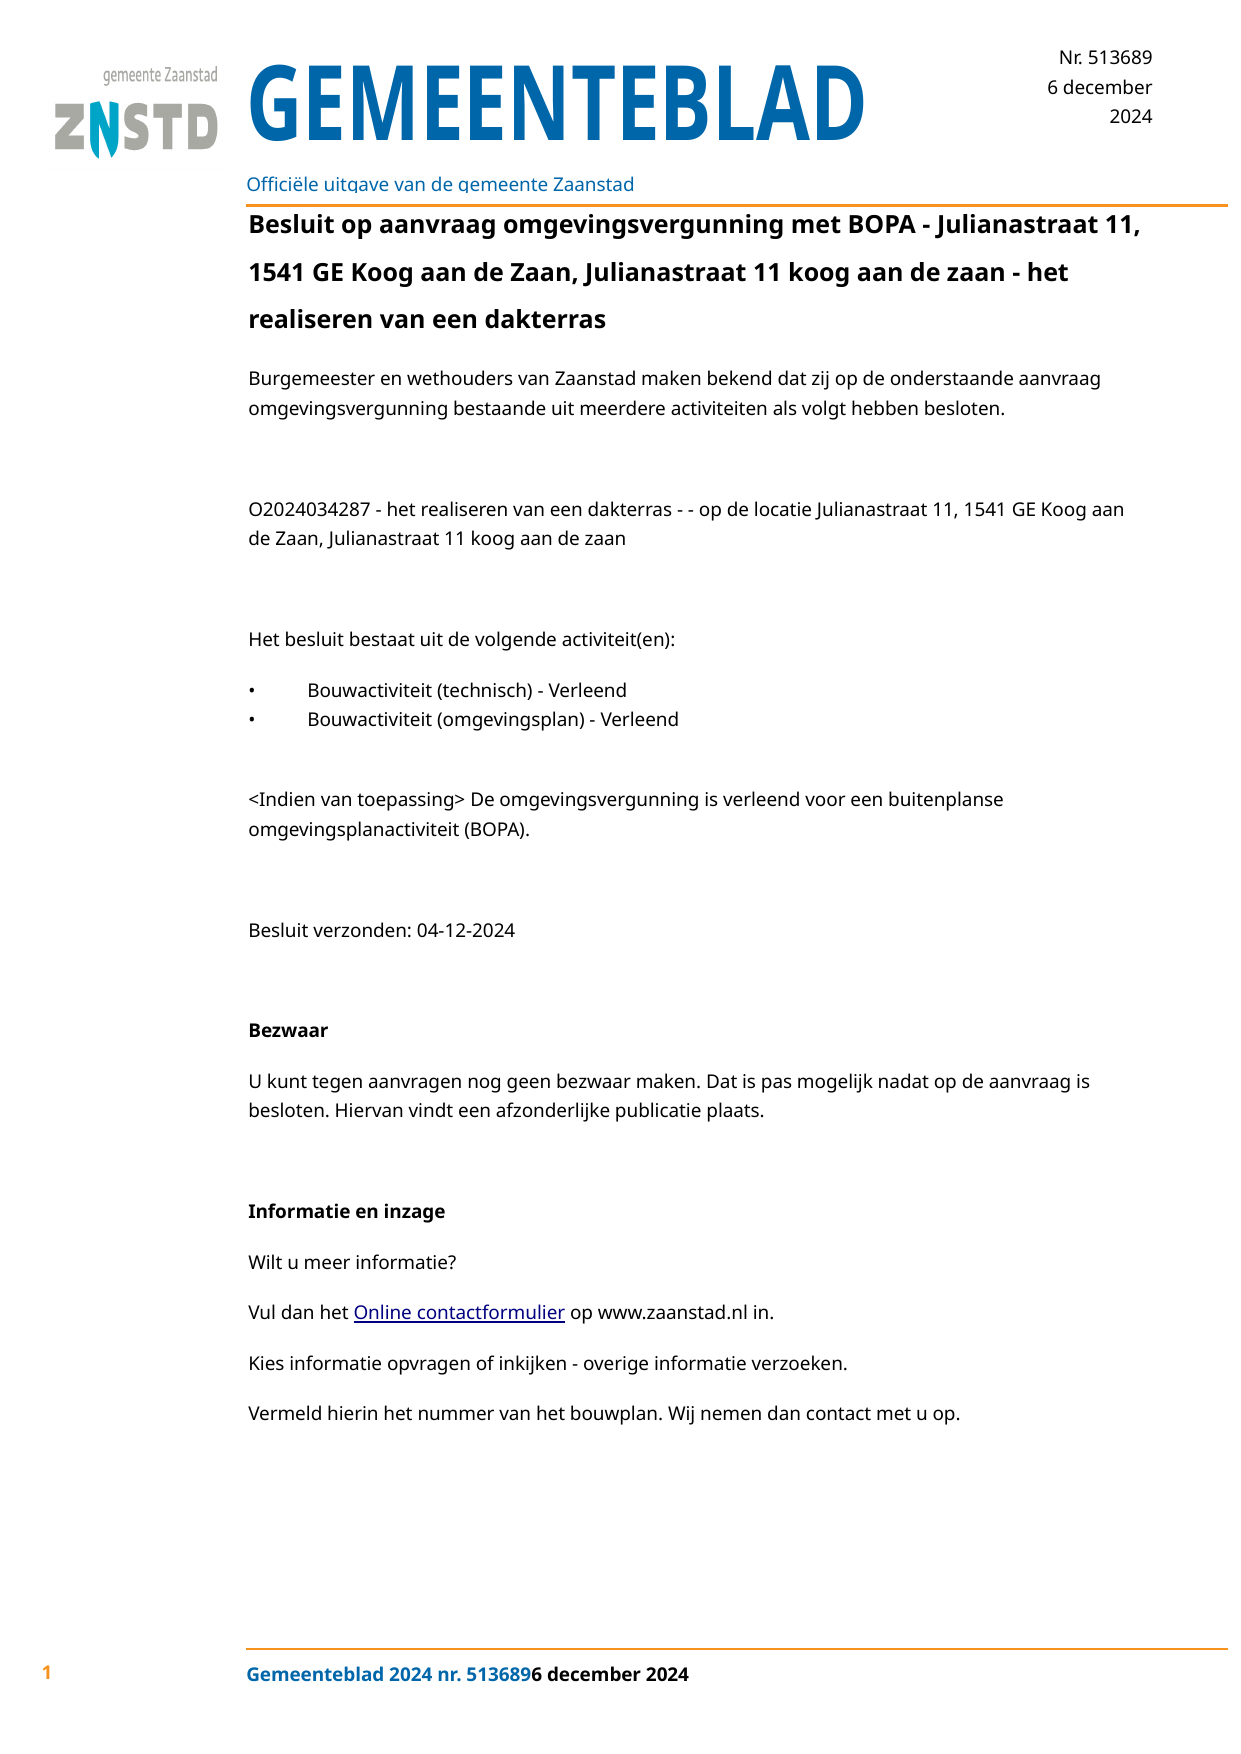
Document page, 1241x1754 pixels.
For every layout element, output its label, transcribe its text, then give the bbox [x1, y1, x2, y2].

text Burgemeester en wethouders van Zaanstad maken bekend dat zij op de onderstaande aanvraag omgevingsvergunning bestaande uit meerdere activiteiten als volgt hebben besloten. [248, 366, 1152, 421]
text U kunt tegen aanvragen nog geen bezwaar maken. Dat is pas mogelijk nadat op de aanvraag is besloten. Hiervan vindt een afzonderlijke publicatie plaats. [248, 1068, 1152, 1123]
text Besluit verzonden: 04-12-2024 [248, 917, 1152, 942]
text Besluit op aanvraag omgevingsvergunning met BOPA - Julianastraat 11, 1541 GE Koog aan de Zaan, Julianastraat 11 koog aan de zaan - het realiseren van een dakterras [248, 207, 1152, 336]
text Het besluit bestaat uit de volgende activiteit(en): [248, 626, 1152, 652]
text Wilt u meer informatie? [248, 1249, 1152, 1274]
text Bezwaar [248, 1018, 1152, 1043]
list Bouwactiviteit (omgevingsplan) - Verleend [248, 706, 1152, 732]
list Bouwactiviteit (technisch) - Verleend [248, 677, 1152, 702]
text Vul dan het Online contactformulier op www.zaanstad.nl in. [248, 1299, 1152, 1325]
picture [41, 47, 231, 172]
text Informatie en inzage [248, 1198, 1152, 1224]
text <Indien van toepassing> De omgevingsvergunning is verleend voor een buitenplanse omgevingsplanactiviteit (BOPA). [248, 786, 1152, 842]
text O2024034287 - het realiseren van een dakterras - - op de locatie Julianastraat 11, 1541 GE Koog aan de Zaan, Julianastraat 11 koog aan de zaan [248, 496, 1152, 551]
text Kies informatie opvragen of inkijken - overige informatie verzoeken. [248, 1350, 1152, 1375]
text Vermeld hierin het nummer van het bouwplan. Wij nemen dan contact met u op. [248, 1400, 1152, 1426]
